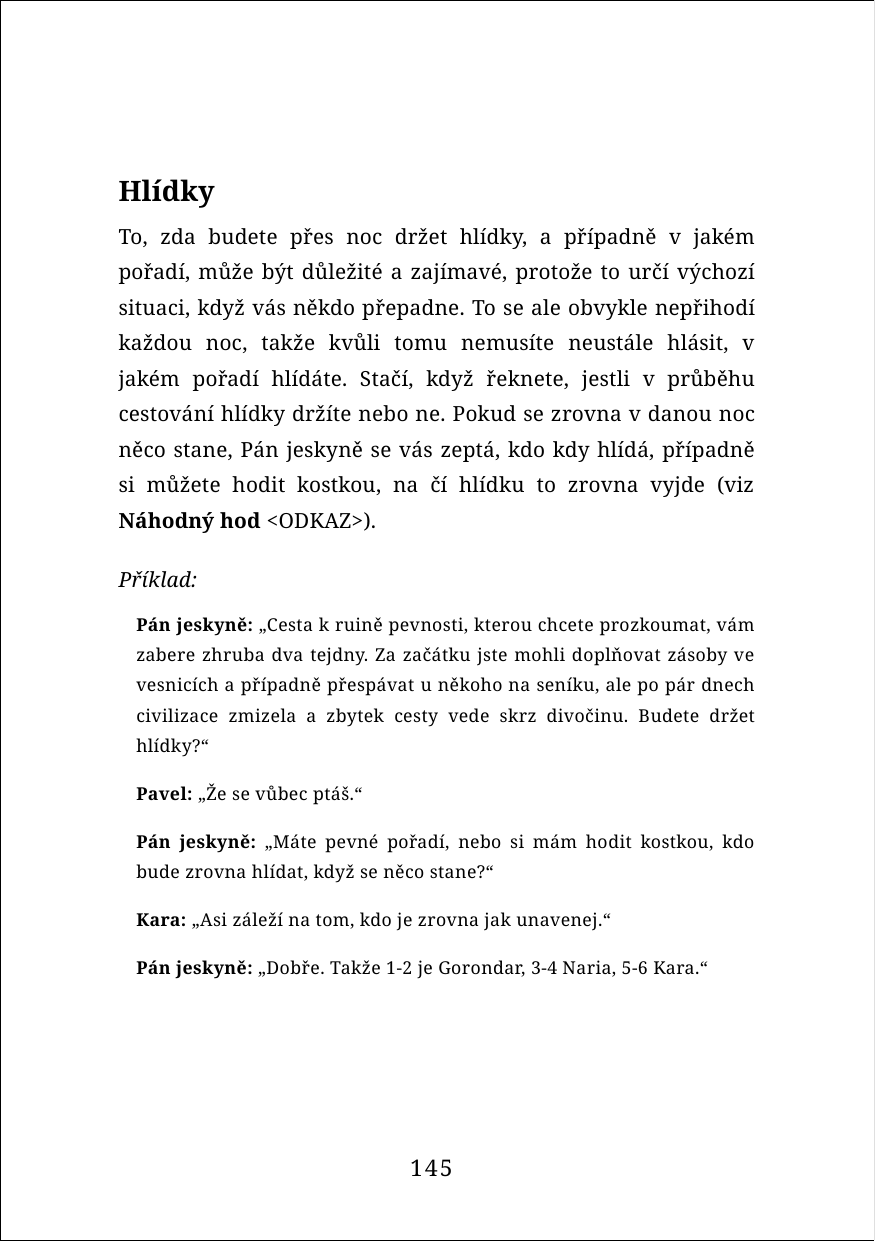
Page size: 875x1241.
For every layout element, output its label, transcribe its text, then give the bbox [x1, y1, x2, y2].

text Pán jeskyně: „Dobře. Takže 1-2 je Gorondar, 3-4 Naria, 5-6 Kara.“ [136, 955, 756, 979]
text To, zda budete přes noc držet hlídky, a případně v jakém pořadí, může být důležité a zajímavé, protože to určí výchozí situaci, když vás někdo přepadne. To se ale obvykle nepřihodí každou noc, takže kvůli tomu nemusíte neustále hlásit, v jakém pořadí hlídáte. Stačí, když řeknete, jestli v průběhu cestování hlídky držíte nebo ne. Pokud se zrovna v danou noc něco stane, Pán jeskyně se vás zeptá, kdo kdy hlídá, případně si můžete hodit kostkou, na čí hlídku to zrovna vyjde (viz Náhodný hod <ODKAZ>). [118, 222, 756, 534]
text Příklad: [118, 565, 756, 594]
text Pán jeskyně: „Cesta k ruině pevnosti, kterou chcete prozkoumat, vám zabere zhruba dva tejdny. Za začátku jste mohli doplňovat zásoby ve vesnicích a případně přespávat u někoho na seníku, ale po pár dnech civilizace zmizela a zbytek cesty vede skrz divočinu. Budete držet hlídky?“ [136, 612, 756, 757]
text Pán jeskyně: „Máte pevné pořadí, nebo si mám hodit kostkou, kdo bude zrovna hlídat, když se něco stane?“ [136, 829, 756, 883]
text Pavel: „Že se vůbec ptáš.“ [136, 781, 756, 805]
text Kara: „Asi záleží na tom, kdo je zrovna jak unavenej.“ [136, 907, 756, 931]
subtitle Hlídky [118, 172, 756, 210]
